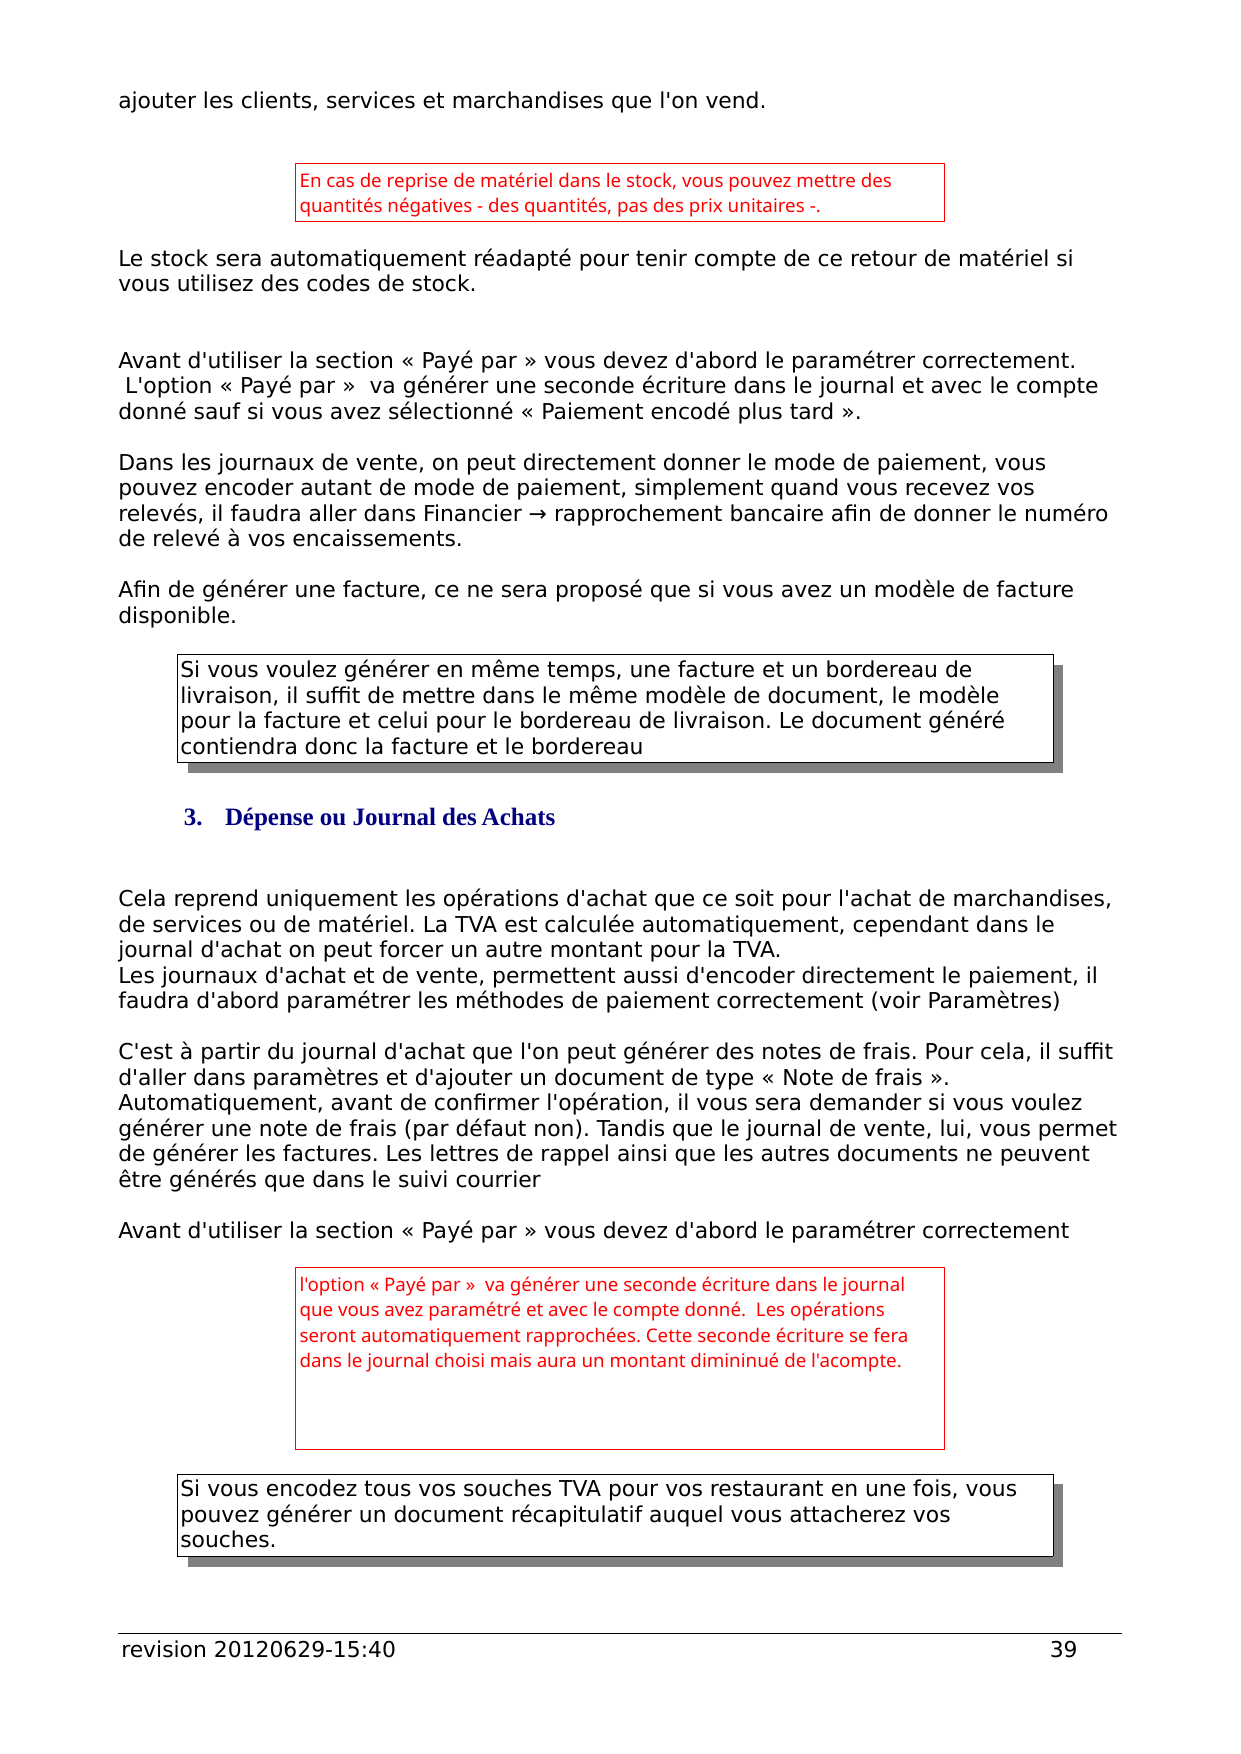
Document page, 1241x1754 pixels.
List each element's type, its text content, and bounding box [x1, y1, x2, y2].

text Les journaux d'achat et de vente, permettent aussi d'encoder directement le paiement, il faudra d'abord paramétrer les méthodes de paiement correctement (voir Paramètres) [118, 963, 1122, 1014]
text Afin de générer une facture, ce ne sera proposé que si vous avez un modèle de facture disponible. [118, 578, 1122, 629]
text Avant d'utiliser la section « Payé par » vous devez d'abord le paramétrer correctement. [118, 348, 1122, 373]
text L'option « Payé par » va générer une seconde écriture dans le journal et avec le compte donné sauf si vous avez sélectionné « Paiement encodé plus tard ». [118, 373, 1122, 424]
text Si vous voulez générer en même temps, une facture et un bordereau de livraison, il suffit de mettre dans le même modèle de document, le modèle pour la facture et celui pour le bordereau de livraison. Le document généré contiendra donc la facture et le bordereau [178, 655, 1052, 762]
text Le stock sera automatiquement réadapté pour tenir compte de ce retour de matériel si vous utilisez des codes de stock. [118, 246, 1122, 297]
text Si vous encodez tous vos souches TVA pour vos restaurant en une fois, vous pouvez générer un document récapitulatif auquel vous attacherez vos souches. [178, 1475, 1052, 1556]
text ajouter les clients, services et marchandises que l'on vend. [118, 88, 1122, 114]
text Avant d'utiliser la section « Payé par » vous devez d'abord le paramétrer correctement [118, 1218, 1122, 1243]
text C'est à partir du journal d'achat que l'on peut générer des notes de frais. Pour cela, il suffit d'aller dans paramètres et d'ajouter un document de type « Note de frais ». Automatiquement, avant de confirmer l'opération, il vous sera demander si vous voulez générer une note de frais (par défaut non). Tandis que le journal de vente, lui, vous permet de générer les factures. Les lettres de rappel ainsi que les autres documents ne peuvent être générés que dans le suivi courrier [118, 1039, 1122, 1192]
text Cela reprend uniquement les opérations d'achat que ce soit pour l'achat de marchandises, de services ou de matériel. La TVA est calculée automatiquement, cependant dans le journal d'achat on peut forcer un autre montant pour la TVA. [118, 886, 1122, 963]
subtitle Dépense ou Journal des Achats [177, 802, 1122, 831]
text l'option « Payé par » va générer une seconde écriture dans le journal que vous avez paramétré et avec le compte donné. Les opérations seront automatiquement rapprochées. Cette seconde écriture se fera dans le journal choisi mais aura un montant dimininué de l'acompte. [296, 1268, 944, 1373]
text Dans les journaux de vente, on peut directement donner le mode de paiement, vous pouvez encoder autant de mode de paiement, simplement quand vous recevez vos relevés, il faudra aller dans Financier → rapprochement bancaire afin de donner le numéro de relevé à vos encaissements. [118, 450, 1122, 552]
text En cas de reprise de matériel dans le stock, vous pouvez mettre des quantités négatives - des quantités, pas des prix unitaires -. [296, 164, 944, 221]
